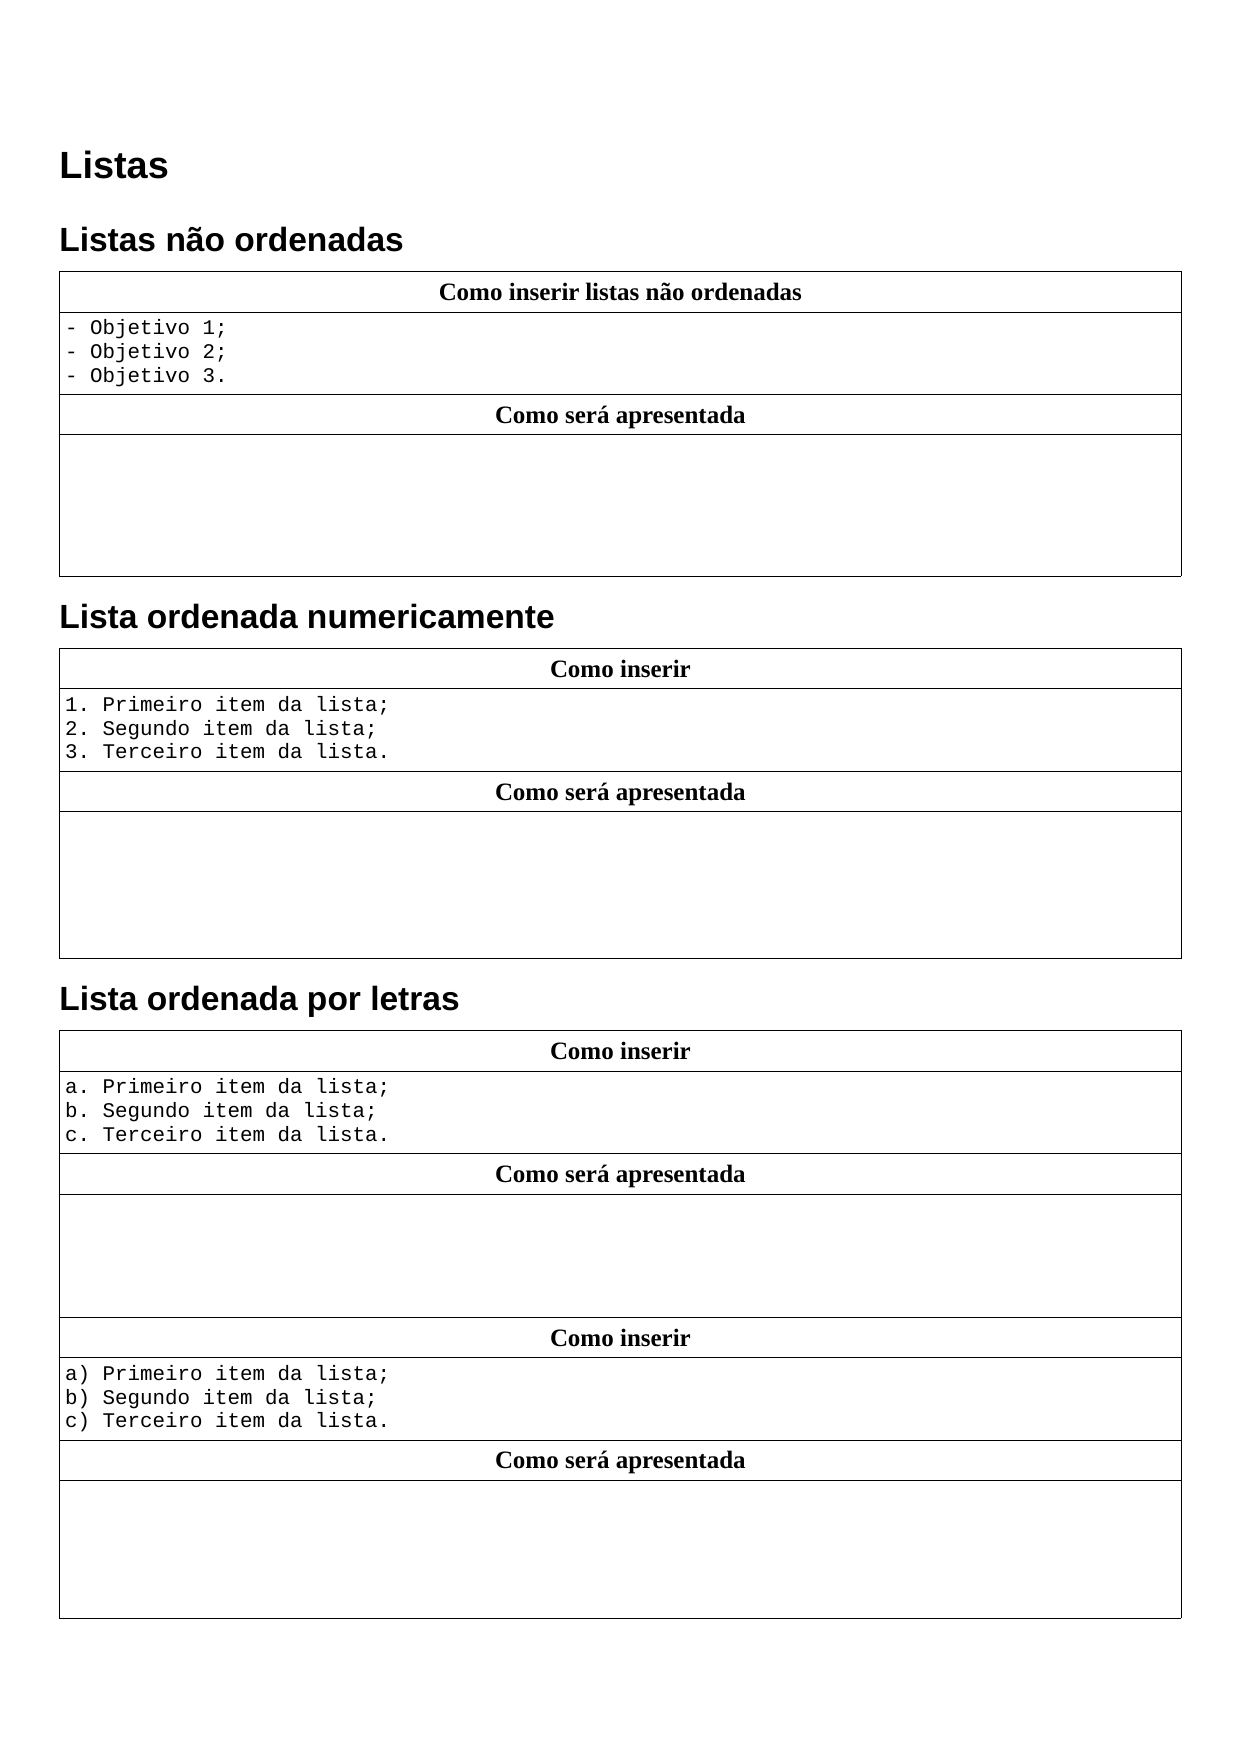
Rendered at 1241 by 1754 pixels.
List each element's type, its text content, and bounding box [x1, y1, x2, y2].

table_cell [60, 812, 1181, 958]
subtitle Listas [59, 143, 1181, 187]
subtitle Lista ordenada numericamente [59, 597, 1181, 636]
subtitle Lista ordenada por letras [59, 979, 1181, 1018]
table_cell Como será apresentada [60, 1441, 1181, 1480]
table_header Como inserir listas não ordenadas [60, 272, 1181, 312]
subtitle Listas não ordenadas [59, 220, 1181, 259]
table_cell Como será apresentada [60, 1154, 1181, 1193]
table_header Como inserir [60, 649, 1181, 688]
table_cell Como será apresentada [60, 772, 1181, 811]
table_cell Como inserir [60, 1318, 1181, 1357]
table_header Como inserir [60, 1031, 1181, 1071]
table_cell a) Primeiro item da lista; b) Segundo item da lista; c) Terceiro item da lista. [60, 1358, 1181, 1440]
table_cell a. Primeiro item da lista; b. Segundo item da lista; c. Terceiro item da lista. [60, 1072, 1181, 1153]
table_cell [60, 1481, 1181, 1617]
table_cell - Objetivo 1; - Objetivo 2; - Objetivo 3. [60, 313, 1181, 394]
table_cell [60, 1195, 1181, 1317]
table_cell Como será apresentada [60, 395, 1181, 434]
table_cell 1. Primeiro item da lista; 2. Segundo item da lista; 3. Terceiro item da lista. [60, 689, 1181, 771]
table_cell [60, 435, 1181, 576]
